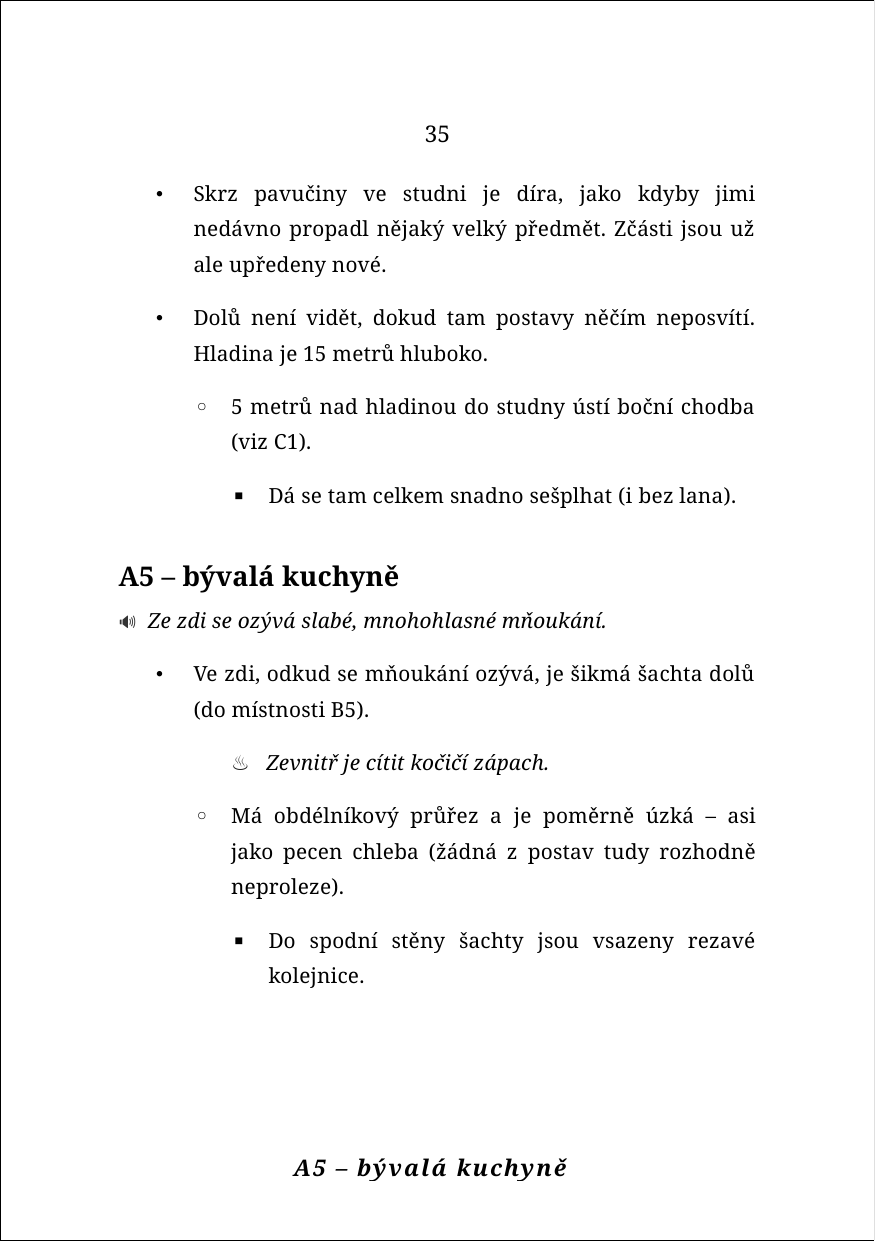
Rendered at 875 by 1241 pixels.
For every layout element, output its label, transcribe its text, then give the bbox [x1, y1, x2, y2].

list Skrz pavučiny ve studni je díra, jako kdyby jimi nedávno propadl nějaký velký předmět. Zčásti jsou už ale upředeny nové. [156, 179, 756, 278]
subtitle A5 – bývalá kuchyně [118, 558, 756, 594]
list Má obdélníkový průřez a⁠ je poměrně úzká – asi jako pecen chleba (žádná z⁠ postav tudy rozhodně neproleze). [193, 801, 756, 901]
list ♨ Zevnitř je cítit kočičí zápach. [193, 748, 756, 777]
list Dá se tam celkem snadno sešplhat (i⁠ bez lana). [231, 481, 756, 509]
list Ve zdi, odkud se mňoukání ozývá, je šikmá šachta dolů (do místnosti B5). [156, 659, 756, 723]
list Dolů není vidět, dokud tam postavy něčím neposvítí. Hladina je 15 metrů hluboko. [156, 303, 756, 367]
list Do spodní stěny šachty jsou vsazeny rezavé kolejnice. [231, 926, 756, 990]
text 🔊 Ze zdi se ozývá slabé, mnohohlasné mňoukání. [118, 606, 756, 635]
list 5 metrů nad hladinou do studny ústí boční chodba (viz C1). [193, 392, 756, 456]
